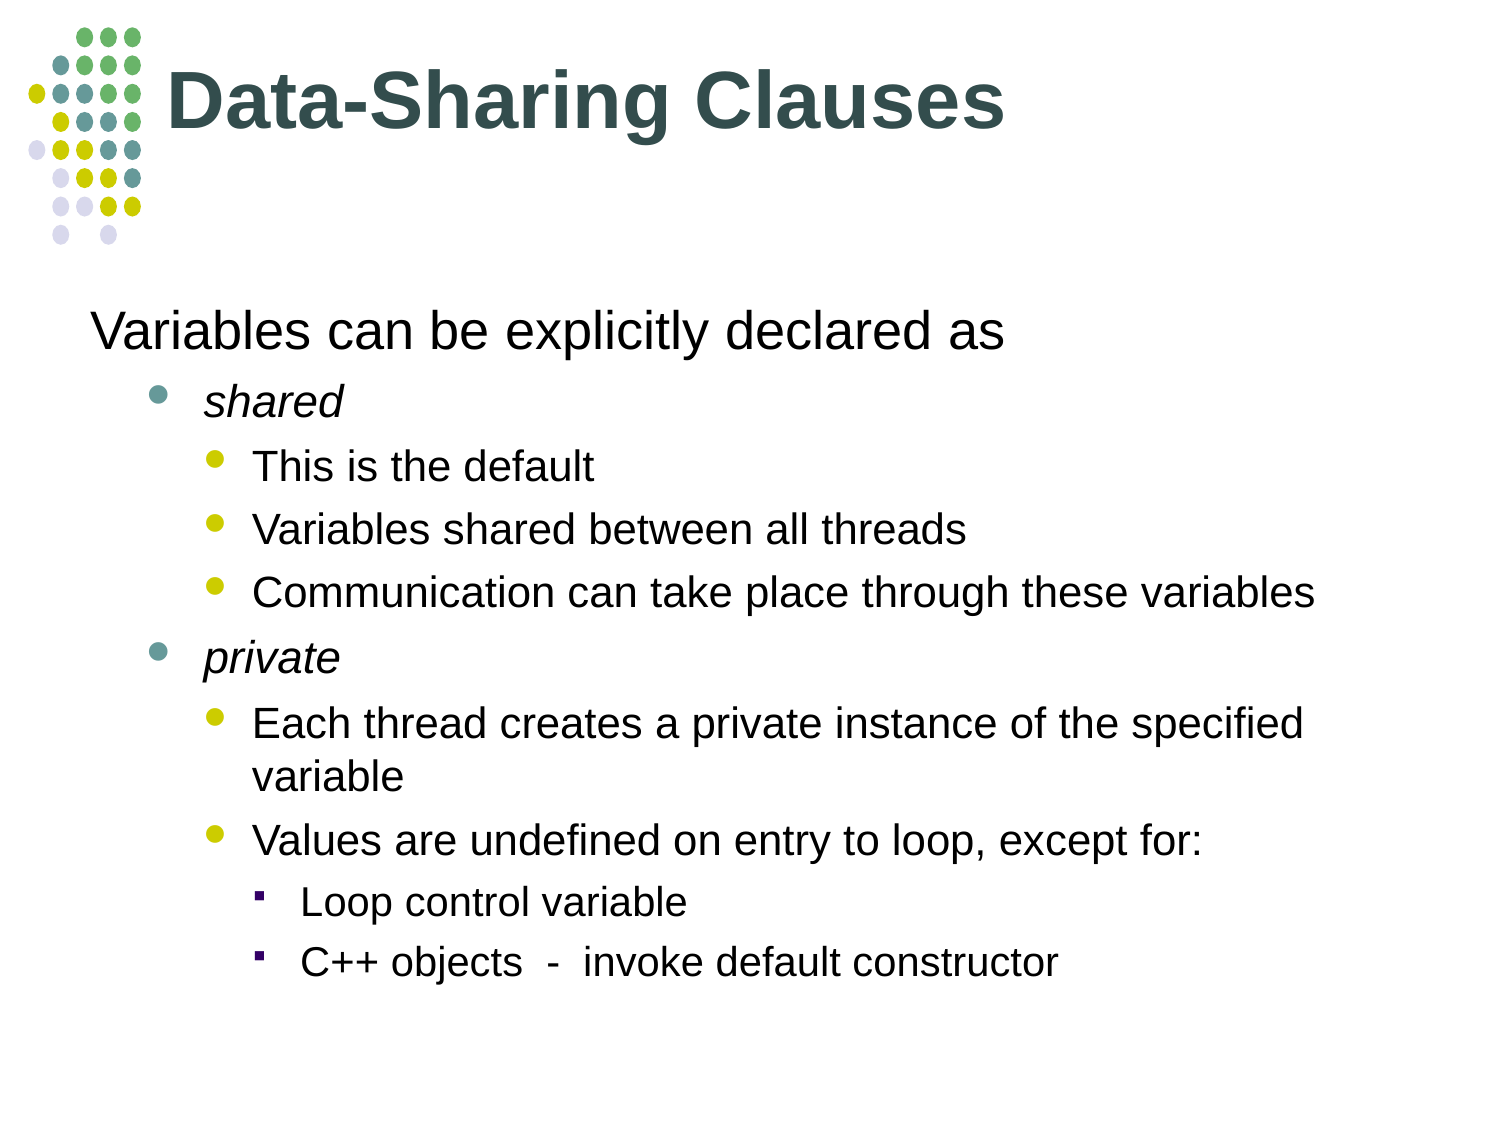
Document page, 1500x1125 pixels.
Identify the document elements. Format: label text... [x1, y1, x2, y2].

title Data-Sharing Clauses [151, 40, 1390, 176]
list Variables can be explicitly declared as shared This is the default Variables shared between all threads Communication can take place through these variables private Each thread creates a private instance of the specified variable Values are undefined on entry to loop, except for: Loop control variable C++ objects - invoke default constructor [75, 287, 1426, 1065]
